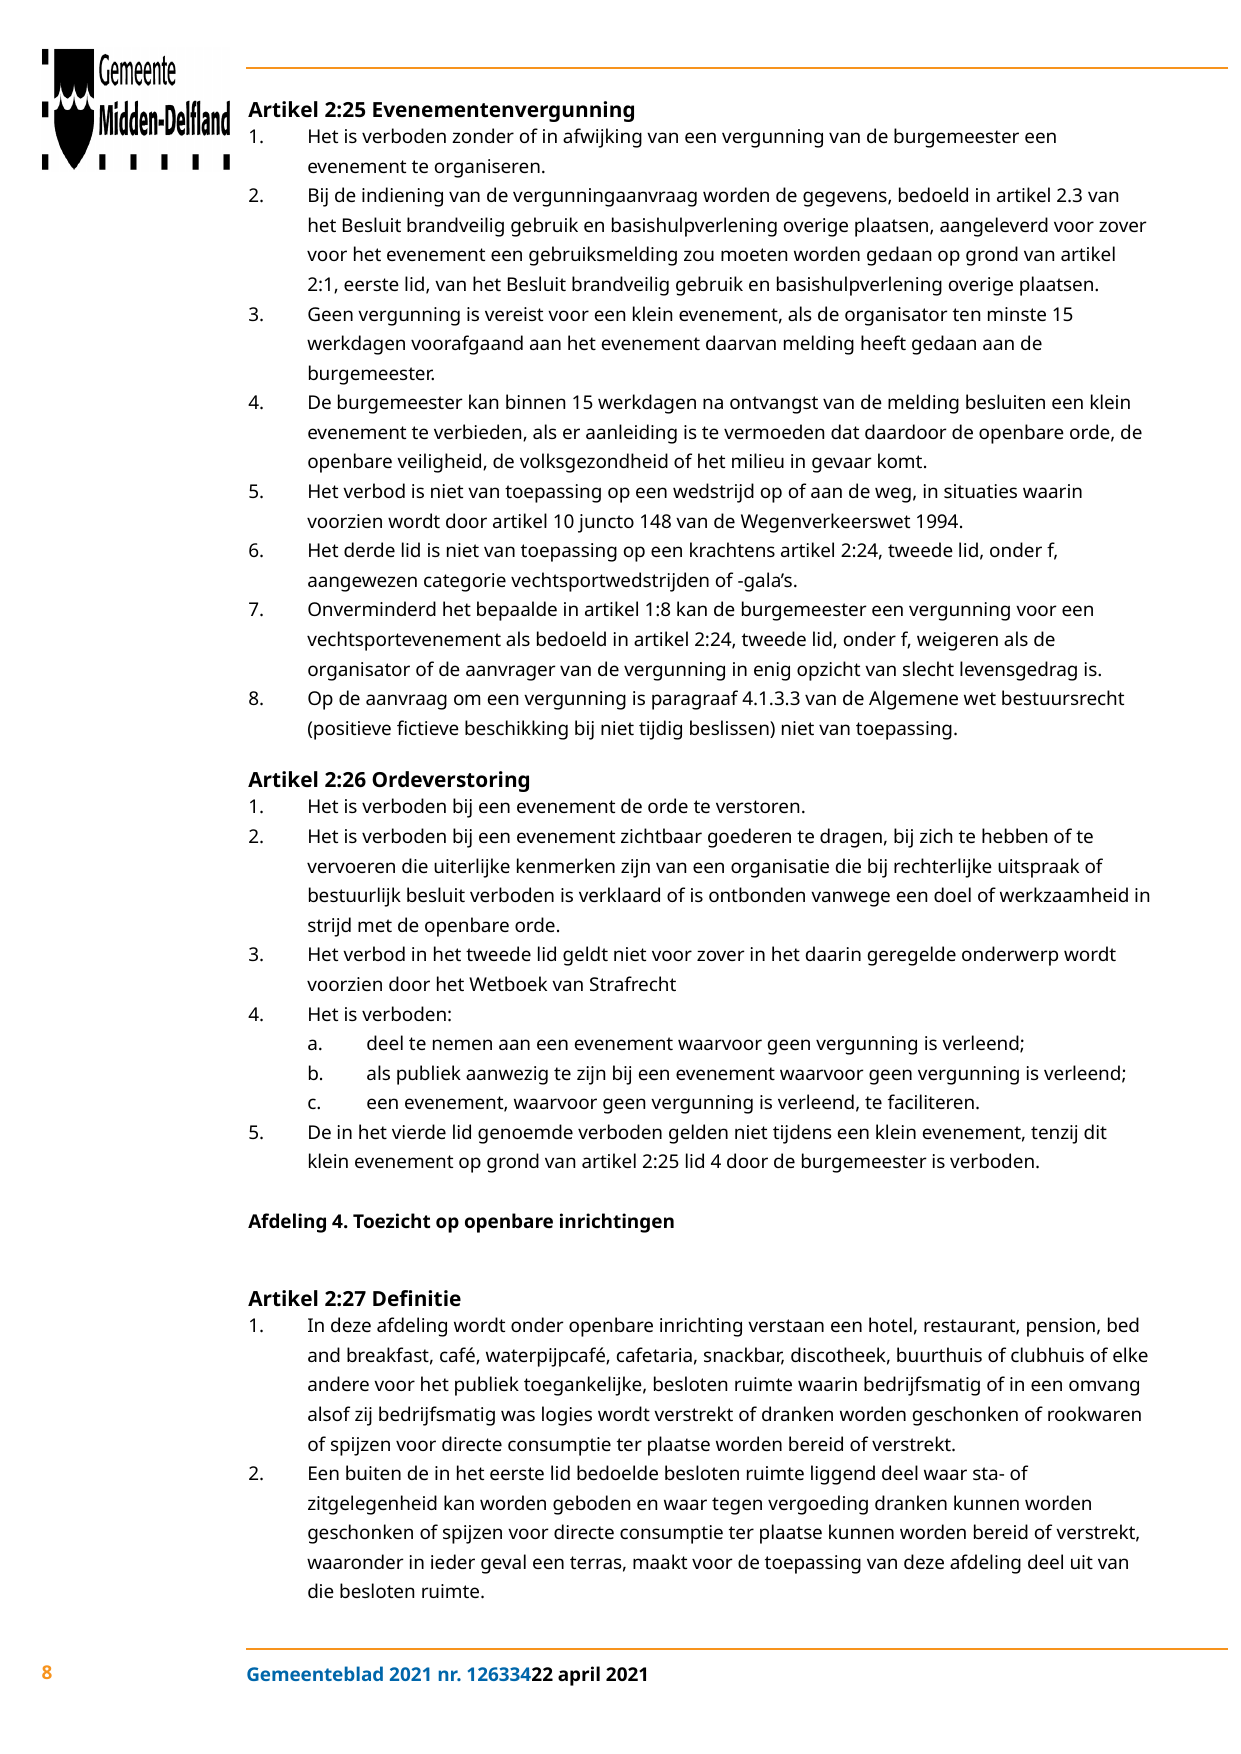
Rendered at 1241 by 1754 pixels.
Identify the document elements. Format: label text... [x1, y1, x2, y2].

list Het is verboden: [248, 1001, 1152, 1027]
list Het verbod is niet van toepassing op een wedstrijd op of aan de weg, in situaties waarin voorzien wordt door artikel 10 juncto 148 van de Wegenverkeerswet 1994. [248, 478, 1152, 533]
list Een buiten de in het eerste lid bedoelde besloten ruimte liggend deel waar sta- of zitgelegenheid kan worden geboden en waar tegen vergoeding dranken kunnen worden geschonken of spijzen voor directe consumptie ter plaatse kunnen worden bereid of verstrekt, waaronder in ieder geval een terras, maakt voor de toepassing van deze afdeling deel uit van die besloten ruimte. [248, 1460, 1152, 1604]
list Het is verboden bij een evenement zichtbaar goederen te dragen, bij zich te hebben of te vervoeren die uiterlijke kenmerken zijn van een organisatie die bij rechterlijke uitspraak of bestuurlijk besluit verboden is verklaard of is ontbonden vanwege een doel of werkzaamheid in strijd met de openbare orde. [248, 823, 1152, 938]
list Het is verboden zonder of in afwijking van een vergunning van de burgemeester een evenement te organiseren. [248, 123, 1152, 178]
list een evenement, waarvoor geen vergunning is verleend, te faciliteren. [307, 1089, 1152, 1115]
list In deze afdeling wordt onder openbare inrichting verstaan een hotel, restaurant, pension, bed and breakfast, café, waterpijpcafé, cafetaria, snackbar, discotheek, buurthuis of clubhuis of elke andere voor het publiek toegankelijke, besloten ruimte waarin bedrijfsmatig of in een omvang alsof zij bedrijfsmatig was logies wordt verstrekt of dranken worden geschonken of rookwaren of spijzen voor directe consumptie ter plaatse worden bereid of verstrekt. [248, 1312, 1152, 1457]
list De in het vierde lid genoemde verboden gelden niet tijdens een klein evenement, tenzij dit klein evenement op grond van artikel 2:25 lid 4 door de burgemeester is verboden. [248, 1119, 1152, 1174]
list deel te nemen aan een evenement waarvoor geen vergunning is verleend; [307, 1030, 1152, 1056]
list Op de aanvraag om een vergunning is paragraaf 4.1.3.3 van de Algemene wet bestuursrecht (positieve fictieve beschikking bij niet tijdig beslissen) niet van toepassing. [248, 685, 1152, 741]
list Het verbod in het tweede lid geldt niet voor zover in het daarin geregelde onderwerp wordt voorzien door het Wetboek van Strafrecht [248, 942, 1152, 997]
list Het derde lid is niet van toepassing op een krachtens artikel 2:24, tweede lid, onder f, aangewezen categorie vechtsportwedstrijden of -gala’s. [248, 537, 1152, 593]
list Geen vergunning is vereist voor een klein evenement, als de organisator ten minste 15 werkdagen voorafgaand aan het evenement daarvan melding heeft gedaan aan de burgemeester. [248, 301, 1152, 386]
list De burgemeester kan binnen 15 werkdagen na ontvangst van de melding besluiten een klein evenement te verbieden, als er aanleiding is te vermoeden dat daardoor de openbare orde, de openbare veiligheid, de volksgezondheid of het milieu in gevaar komt. [248, 389, 1152, 474]
text Artikel 2:25 Evenementenvergunning [248, 95, 1152, 123]
text Artikel 2:27 Definitie [248, 1284, 1152, 1312]
text Artikel 2:26 Ordeverstoring [248, 765, 1152, 794]
list Onverminderd het bepaalde in artikel 1:8 kan de burgemeester een vergunning voor een vechtsportevenement als bedoeld in artikel 2:24, tweede lid, onder f, weigeren als de organisator of de aanvrager van de vergunning in enig opzicht van slecht levensgedrag is. [248, 597, 1152, 681]
list Bij de indiening van de vergunningaanvraag worden de gegevens, bedoeld in artikel 2.3 van het Besluit brandveilig gebruik en basishulpverlening overige plaatsen, aangeleverd voor zover voor het evenement een gebruiksmelding zou moeten worden gedaan op grond van artikel 2:1, eerste lid, van het Besluit brandveilig gebruik en basishulpverlening overige plaatsen. [248, 182, 1152, 297]
list Het is verboden bij een evenement de orde te verstoren. [248, 794, 1152, 819]
list als publiek aanwezig te zijn bij een evenement waarvoor geen vergunning is verleend; [307, 1060, 1152, 1086]
picture [41, 47, 231, 172]
text Afdeling 4. Toezicht op openbare inrichtingen [248, 1208, 1152, 1234]
